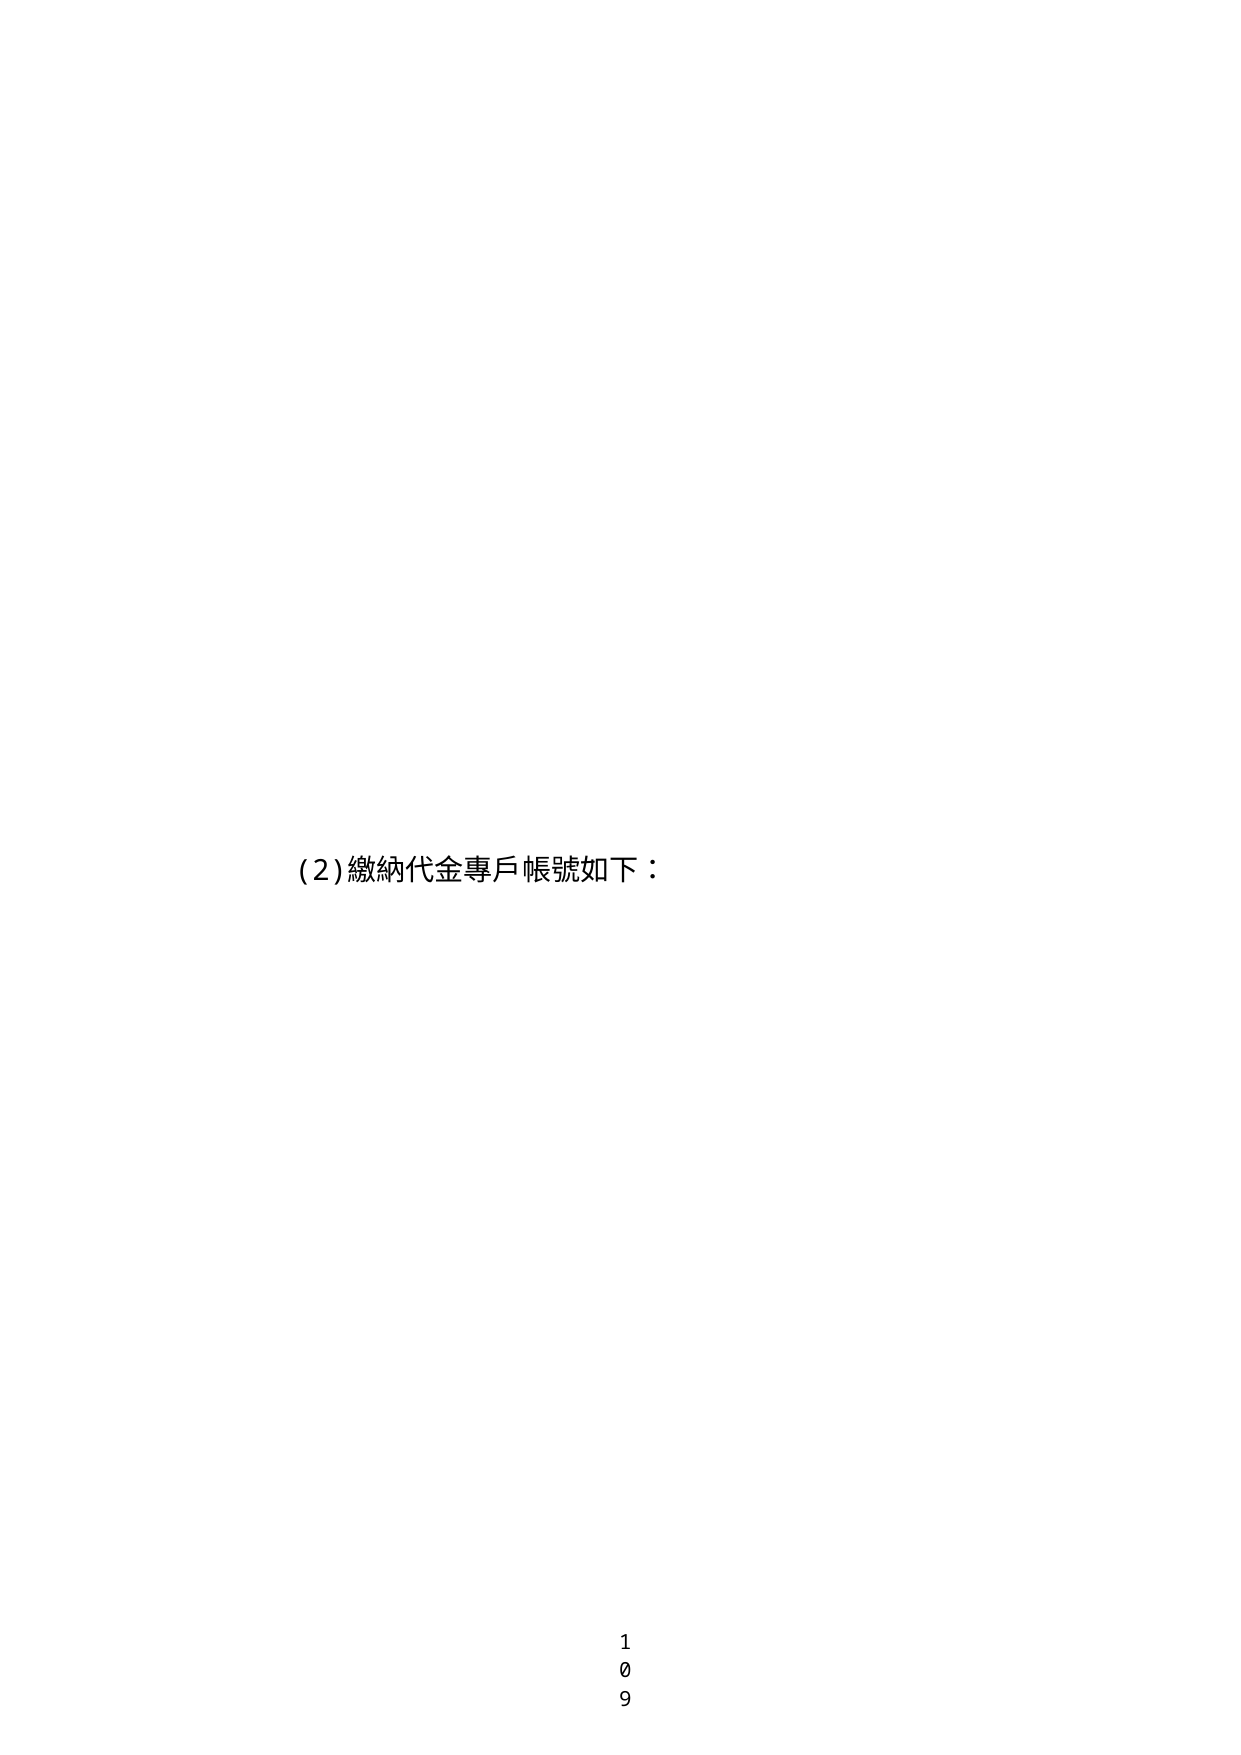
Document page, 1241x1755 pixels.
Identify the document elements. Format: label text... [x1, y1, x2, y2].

text (2)繳納代金專戶帳號如下： [189, 826, 1110, 889]
